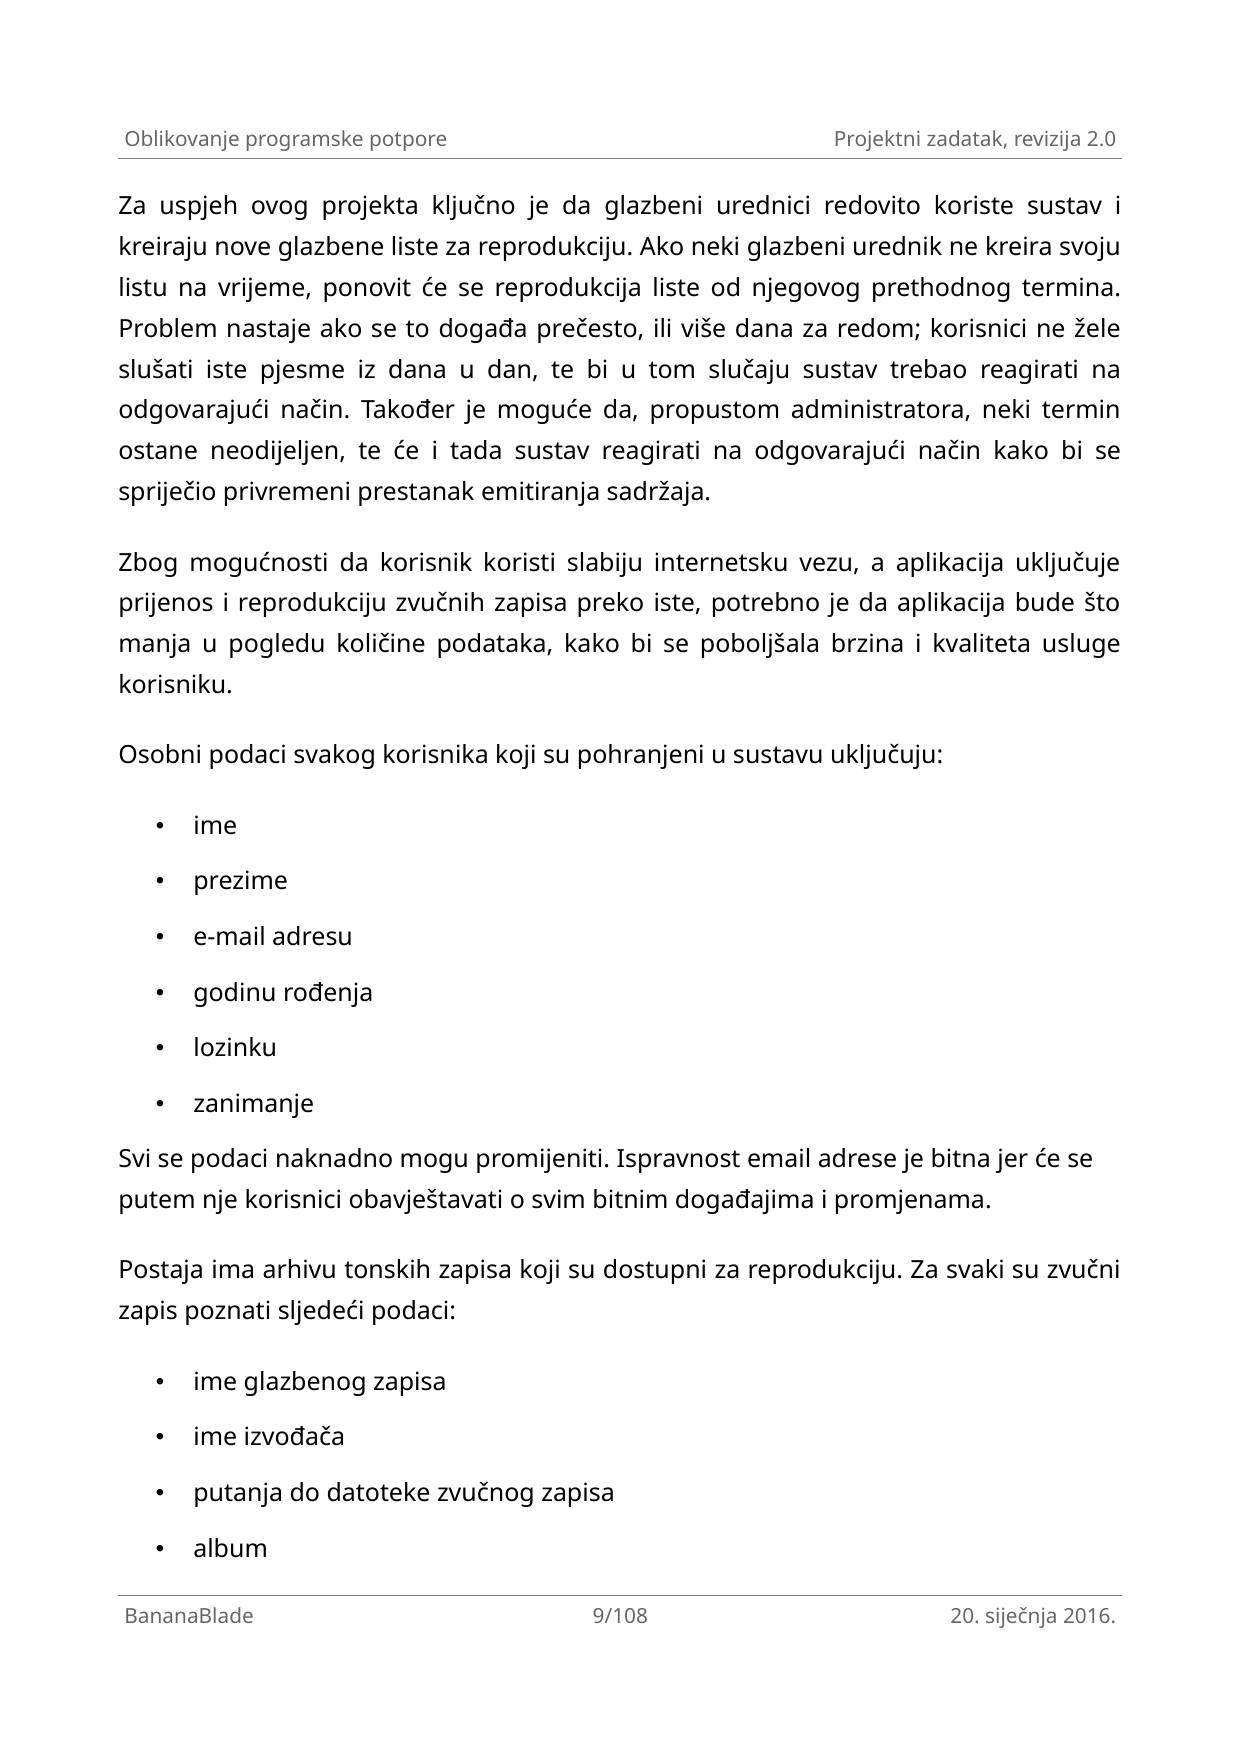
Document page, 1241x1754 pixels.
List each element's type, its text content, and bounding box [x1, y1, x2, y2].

list e-mail adresu [156, 918, 1122, 953]
text Za uspjeh ovog projekta ključno je da glazbeni urednici redovito koriste sustav i kreiraju nove glazbene liste za reprodukciju. Ako neki glazbeni urednik ne kreira svoju listu na vrijeme, ponovit će se reprodukcija liste od njegovog prethodnog termina. Problem nastaje ako se to događa prečesto, ili više dana za redom; korisnici ne žele slušati iste pjesme iz dana u dan, te bi u tom slučaju sustav trebao reagirati na odgovarajući način. Također je moguće da, propustom administratora, neki termin ostane neodijeljen, te će i tada sustav reagirati na odgovarajući način kako bi se spriječio privremeni prestanak emitiranja sadržaja. [118, 188, 1122, 508]
list putanja do datoteke zvučnog zapisa [156, 1474, 1122, 1509]
list godinu rođenja [156, 974, 1122, 1008]
list ime [156, 807, 1122, 841]
text Svi se podaci naknadno mogu promijeniti. Ispravnost email adrese je bitna jer će se putem nje korisnici obavještavati o svim bitnim događajima i promjenama. [118, 1141, 1122, 1216]
list ime glazbenog zapisa [156, 1363, 1122, 1397]
list zanimanje [156, 1085, 1122, 1119]
text Osobni podaci svakog korisnika koji su pohranjeni u sustavu uključuju: [118, 737, 1122, 771]
list ime izvođača [156, 1419, 1122, 1453]
list lozinku [156, 1030, 1122, 1064]
list prezime [156, 863, 1122, 897]
text Zbog mogućnosti da korisnik koristi slabiju internetsku vezu, a aplikacija uključuje prijenos i reprodukciju zvučnih zapisa preko iste, potrebno je da aplikacija bude što manja u pogledu količine podataka, kako bi se poboljšala brzina i kvaliteta usluge korisniku. [118, 544, 1122, 701]
list album [156, 1530, 1122, 1564]
text Postaja ima arhivu tonskih zapisa koji su dostupni za reprodukciju. Za svaki su zvučni zapis poznati sljedeći podaci: [118, 1252, 1122, 1327]
